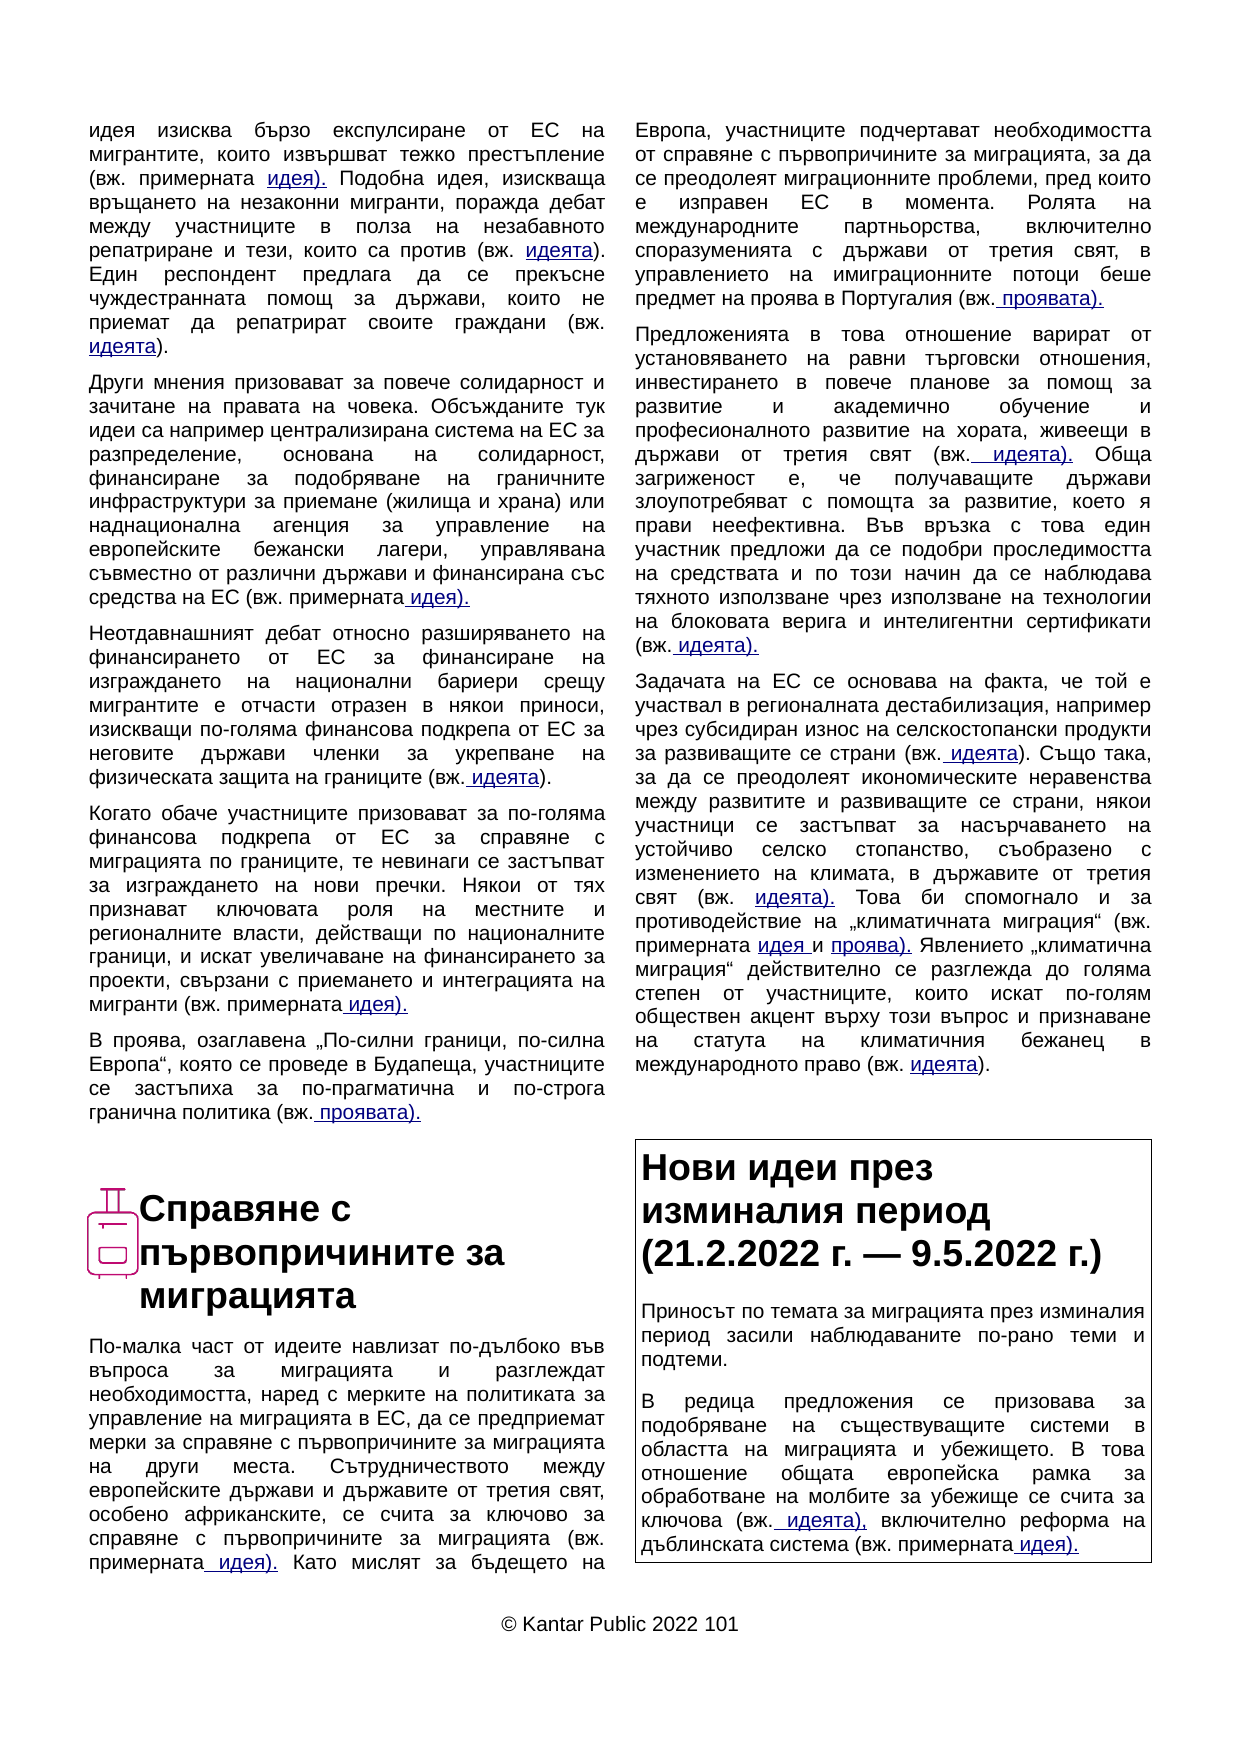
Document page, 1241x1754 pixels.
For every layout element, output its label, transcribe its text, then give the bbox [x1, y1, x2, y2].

text Приносът по темата за миграцията през изминалия период засили наблюдаваните по-рано теми и подтеми. [636, 1293, 1151, 1377]
text Задачата на ЕС се основава на факта, че той е участвал в регионалната дестабилизация, например чрез субсидиран износ на селскостопански продукти за развиващите се страни (вж. идеята). Също така, за да се преодолеят икономическите неравенства между развитите и развиващите се страни, някои участници се застъпват за насърчаването на устойчиво селско стопанство, съобразено с изменението на климата, в държавите от третия свят (вж. идеята). Това би спомогнало и за противодействие на „климатичната миграция“ (вж. примерната идея и проява). Явлението „климатична миграция“ действително се разглежда до голяма степен от участниците, които искат по-голям обществен акцент върху този въпрос и признаване на статута на климатичния бежанец в международното право (вж. идеята). [635, 669, 1152, 1076]
text Неотдавнашният дебат относно разширяването на финансирането от ЕС за финансиране на изграждането на национални бариери срещу мигрантите е отчасти отразен в някои приноси, изискващи по-голяма финансова подкрепа от ЕС за неговите държави членки за укрепване на физическата защита на границите (вж. идеята). [88, 621, 605, 789]
subtitle Нови идеи през изминалия период (21.2.2022 г. — 9.5.2022 г.) [636, 1140, 1151, 1280]
picture [87, 1188, 139, 1279]
text Други мнения призовават за повече солидарност и зачитане на правата на човека. Обсъжданите тук идеи са например централизирана система на ЕС за разпределение, основана на солидарност, финансиране за подобряване на граничните инфраструктури за приемане (жилища и храна) или наднационална агенция за управление на европейските бежански лагери, управлявана съвместно от различни държави и финансирана със средства на ЕС (вж. примерната идея). [88, 369, 605, 609]
text В проява, озаглавена „По-силни граници, по-силна Европа“, която се проведе в Будапеща, участниците се застъпиха за по-прагматична и по-строга гранична политика (вж. проявата). [88, 1028, 605, 1124]
subtitle Справяне с първопричините за миграцията [88, 1279, 605, 1316]
text Когато обаче участниците призовават за по-голяма финансова подкрепа от ЕС за справяне с миграцията по границите, те невинаги се застъпват за изграждането на нови пречки. Някои от тях признават ключовата роля на местните и регионалните власти, действащи по националните граници, и искат увеличаване на финансирането за проекти, свързани с приемането и интеграцията на мигранти (вж. примерната идея). [88, 801, 605, 1016]
text В редица предложения се призовава за подобряване на съществуващите системи в областта на миграцията и убежището. В това отношение общата европейска рамка за обработване на молбите за убежище се счита за ключова (вж. идеята), включително реформа на дъблинската система (вж. примерната идея). [636, 1382, 1151, 1562]
text Европа, участниците подчертават необходимостта от справяне с първопричините за миграцията, за да се преодолеят миграционните проблеми, пред които е изправен ЕС в момента. Ролята на международните партньорства, включително споразуменията с държави от третия свят, в управлението на имиграционните потоци беше предмет на проява в Португалия (вж. проявата). [635, 118, 1152, 310]
text Предложенията в това отношение варират от установяването на равни търговски отношения, инвестирането в повече планове за помощ за развитие и академично обучение и професионалното развитие на хората, живеещи в държави от третия свят (вж. идеята). Обща загриженост е, че получаващите държави злоупотребяват с помощта за развитие, което я прави неефективна. Във връзка с това един участник предложи да се подобри проследимостта на средствата и по този начин да се наблюдава тяхното използване чрез използване на технологии на блоковата верига и интелигентни сертификати (вж. идеята). [635, 322, 1152, 657]
text идея изисква бързо експулсиране от ЕС на мигрантите, които извършват тежко престъпление (вж. примерната идея). Подобна идея, изискваща връщането на незаконни мигранти, поражда дебат между участниците в полза на незабавното репатриране и тези, които са против (вж. идеята). Един респондент предлага да се прекъсне чуждестранната помощ за държави, които не приемат да репатрират своите граждани (вж. идеята). [88, 118, 605, 358]
text По-малка част от идеите навлизат по-дълбоко във въпроса за миграцията и разглеждат необходимостта, наред с мерките на политиката за управление на миграцията в ЕС, да се предприемат мерки за справяне с първопричините за миграцията на други места. Сътрудничеството между европейските държави и държавите от третия свят, особено африканските, се счита за ключово за справяне с първопричините за миграцията (вж. примерната идея). Като мислят за бъдещето на [88, 1334, 605, 1574]
